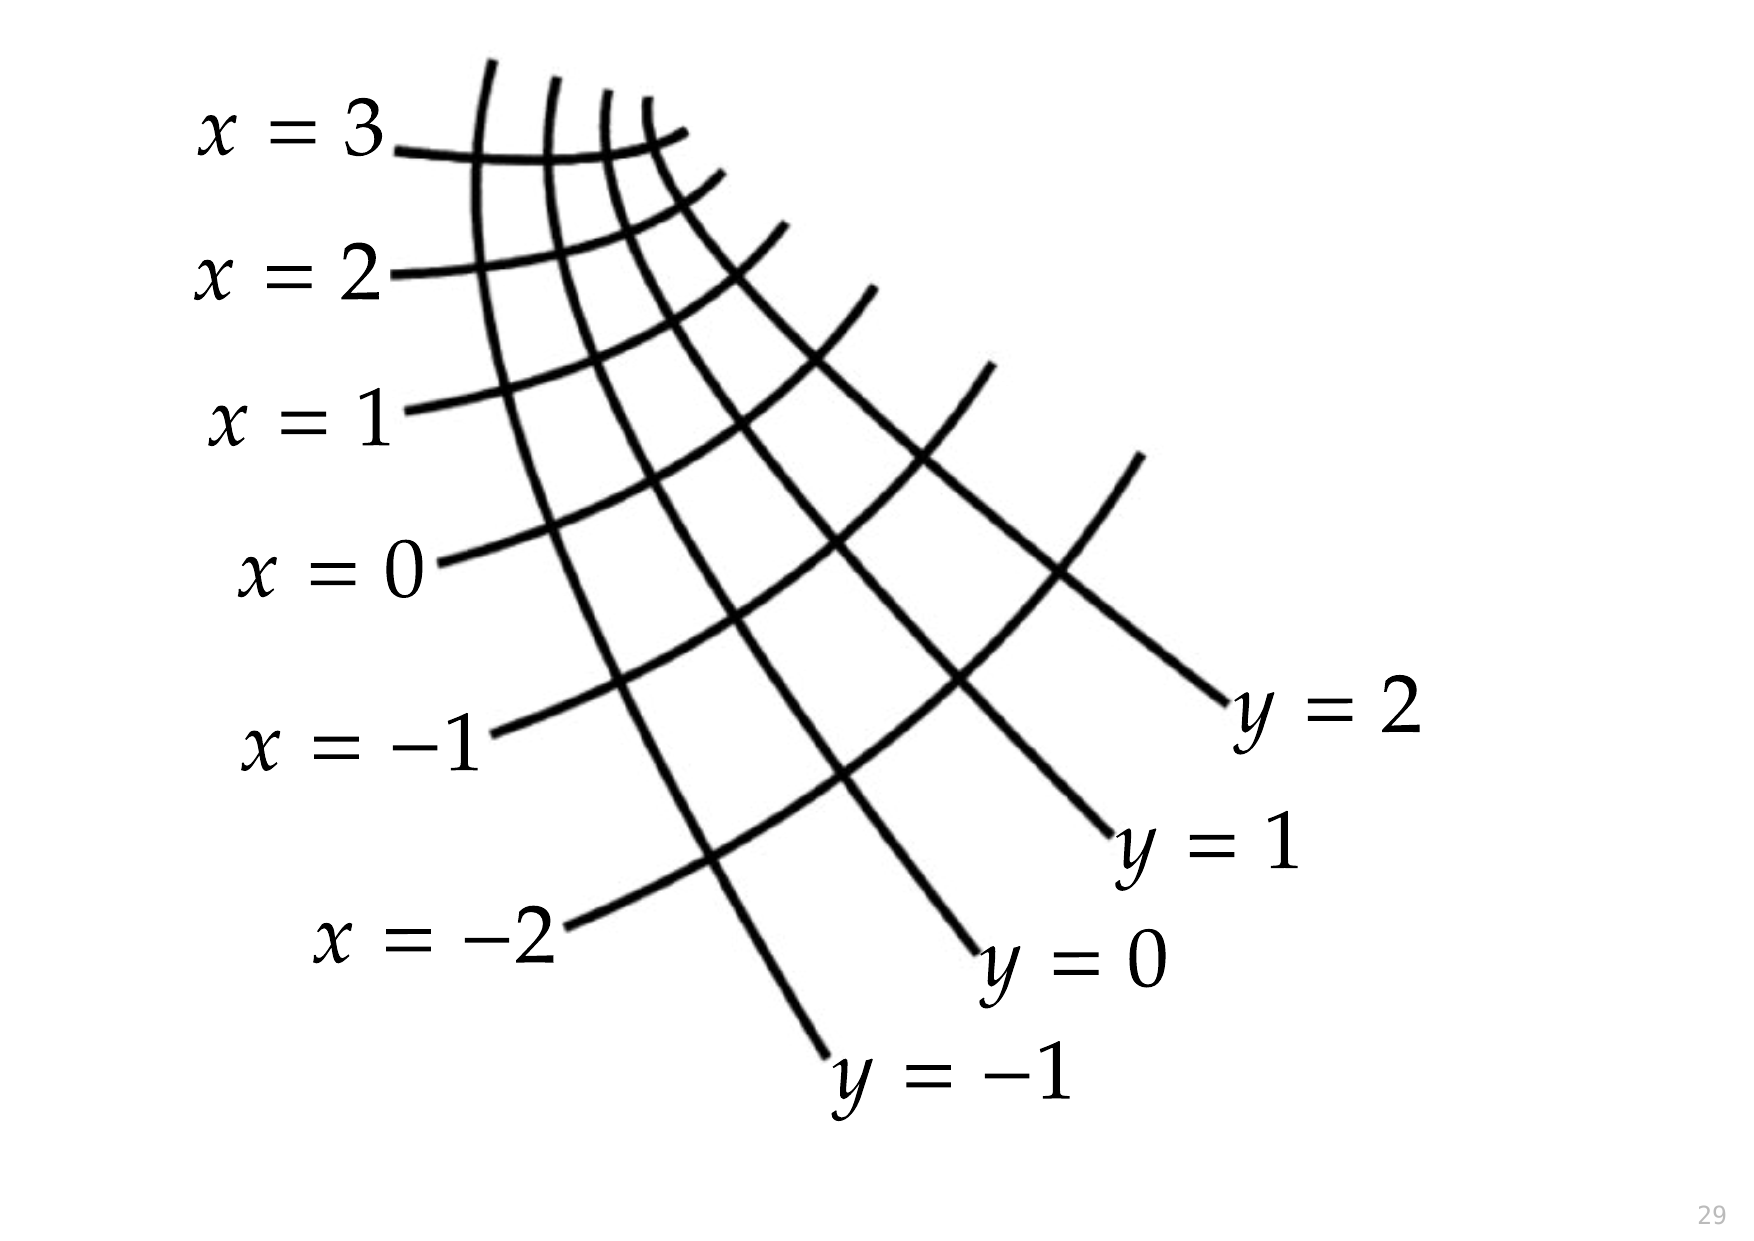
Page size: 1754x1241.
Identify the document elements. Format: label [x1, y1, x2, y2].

text_box [341, 242, 379, 300]
text_box [1267, 810, 1298, 869]
text_box [281, 411, 327, 417]
picture [394, 543, 415, 595]
text_box [270, 138, 316, 144]
text_box [906, 1082, 951, 1088]
text_box [1307, 698, 1353, 704]
text_box [1189, 834, 1235, 840]
text_box [1382, 674, 1420, 733]
text_box [386, 539, 423, 598]
text_box [193, 259, 234, 301]
text_box [241, 730, 281, 772]
text_box [906, 1065, 951, 1071]
text_box [979, 946, 1021, 1009]
text_box [447, 712, 478, 771]
text_box [237, 556, 277, 598]
text_box [386, 929, 431, 935]
text_box [1053, 969, 1099, 975]
text_box [1307, 715, 1353, 721]
text_box [281, 429, 327, 435]
text_box [984, 1073, 1030, 1079]
text_box [345, 97, 383, 157]
text_box [310, 563, 356, 568]
text_box [313, 922, 353, 964]
text_box [1039, 1041, 1070, 1099]
text_box [386, 946, 431, 952]
text_box [1233, 692, 1275, 755]
text_box [197, 115, 237, 156]
picture [389, 47, 1257, 1066]
text_box [270, 121, 316, 127]
text_box [267, 283, 312, 289]
text_box [267, 266, 312, 272]
text_box [314, 754, 359, 759]
text_box [359, 387, 390, 446]
text_box [1115, 828, 1157, 891]
text_box [208, 405, 248, 447]
text_box [831, 1058, 873, 1122]
text_box [1129, 928, 1166, 988]
text_box [1189, 852, 1235, 858]
text_box [1053, 952, 1099, 958]
text_box [310, 580, 356, 586]
text_box [464, 937, 510, 943]
text_box [314, 736, 359, 742]
text_box [392, 745, 438, 751]
text_box [516, 905, 554, 963]
